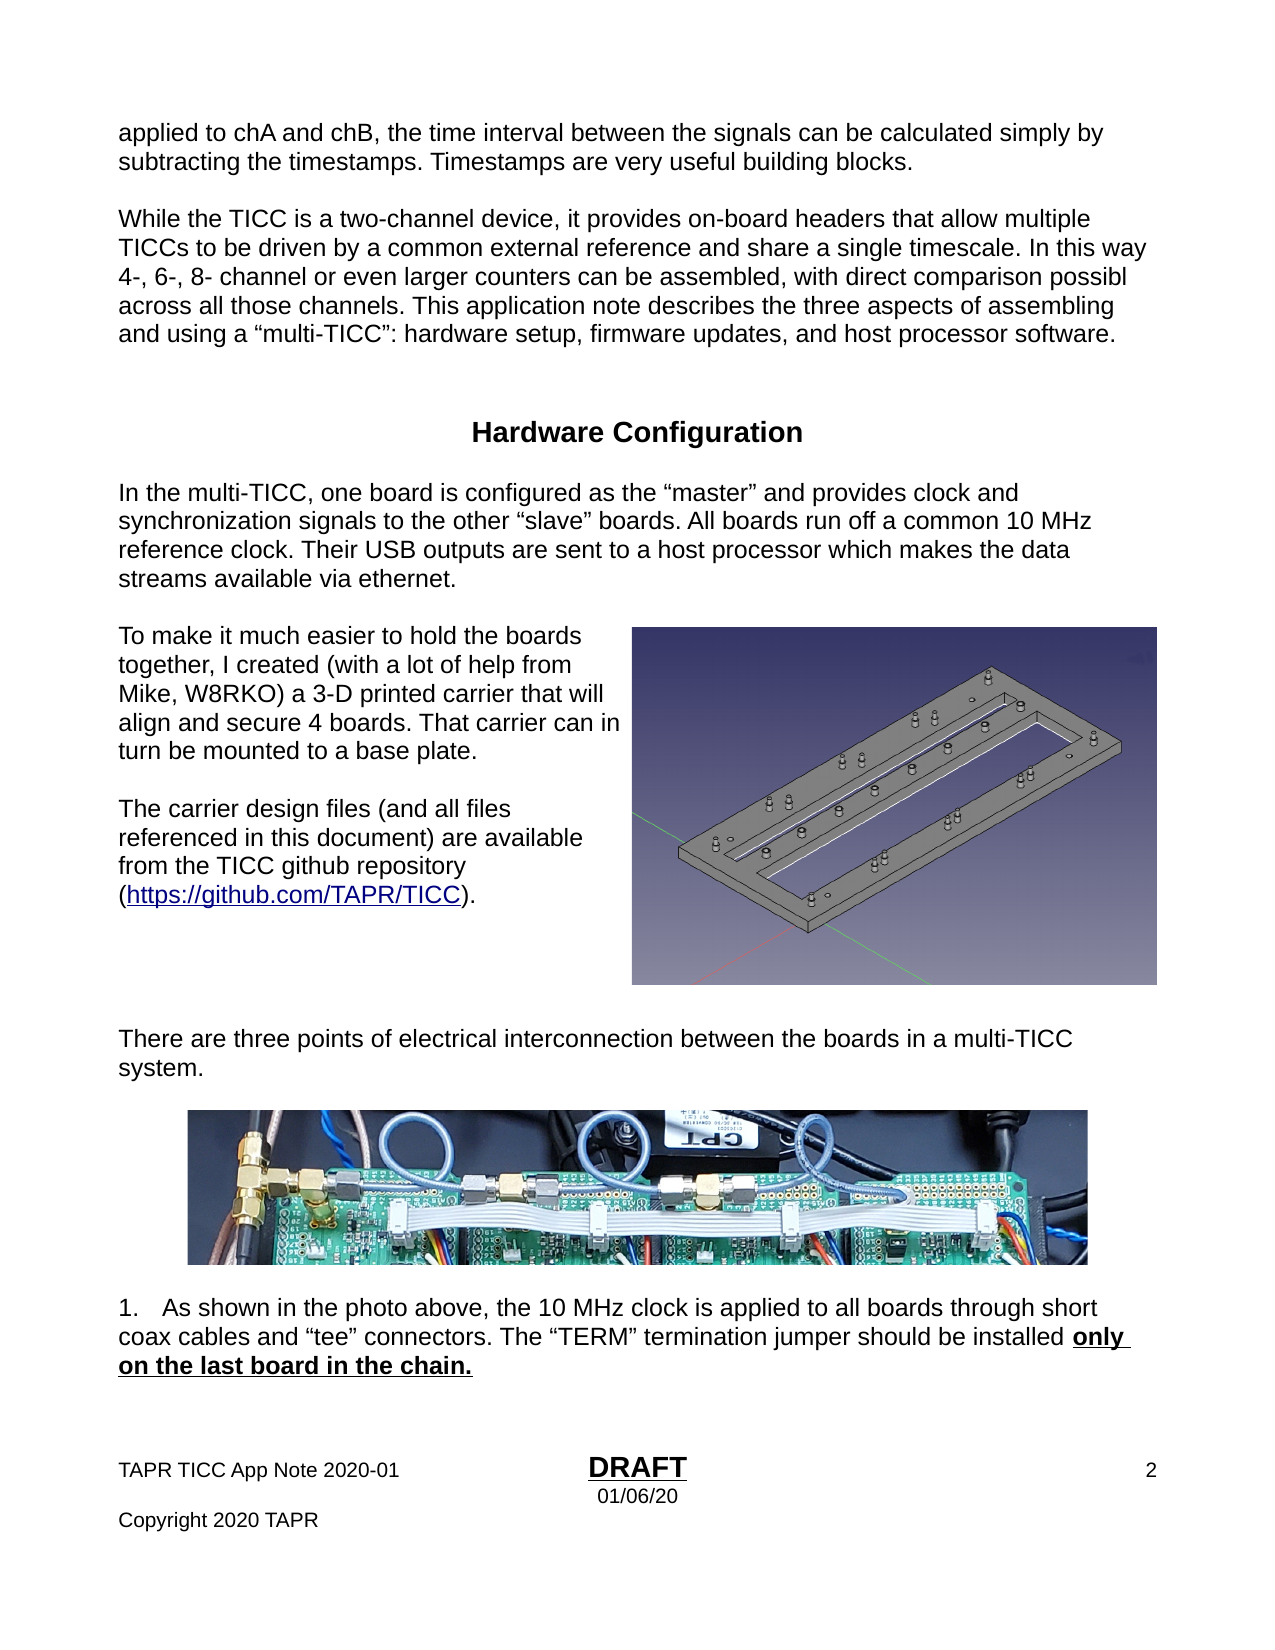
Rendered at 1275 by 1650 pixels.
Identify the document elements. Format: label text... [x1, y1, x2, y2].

picture [631, 627, 1157, 985]
text There are three points of electrical interconnection between the boards in a multi-TICC system. [118, 1024, 1157, 1081]
text The carrier design files (and all files referenced in this document) are available from the TICC github repository (https://github.com/TAPR/TICC). [118, 794, 631, 909]
text To make it much easier to hold the boards together, I created (with a lot of help from Mike, W8RKO) a 3-D printed carrier that will align and secure 4 boards. That carrier can in turn be mounted to a base plate. [118, 621, 1157, 765]
text In the multi-TICC, one board is configured as the “master” and provides clock and synchronization signals to the other “slave” boards. All boards run off a common 10 MHz reference clock. Their USB outputs are sent to a host processor which makes the data streams available via ethernet. [118, 477, 1157, 592]
text 1. As shown in the photo above, the 10 MHz clock is applied to all boards through short coax cables and “tee” connectors. The “TERM” termination jumper should be installed only on the last board in the chain. [118, 1293, 1157, 1379]
text Hardware Configuration [118, 415, 1157, 449]
text While the TICC is a two-channel device, it provides on-board headers that allow multiple TICCs to be driven by a common external reference and share a single timescale. In this way 4-, 6-, 8- channel or even larger counters can be assembled, with direct comparison possibl across all those channels. This application note describes the three aspects of assembling and using a “multi-TICC”: hardware setup, firmware updates, and host processor software. [118, 204, 1157, 348]
text applied to chA and chB, the time interval between the signals can be calculated simply by subtracting the timestamps. Timestamps are very useful building blocks. [118, 118, 1157, 176]
picture [187, 1110, 1088, 1265]
